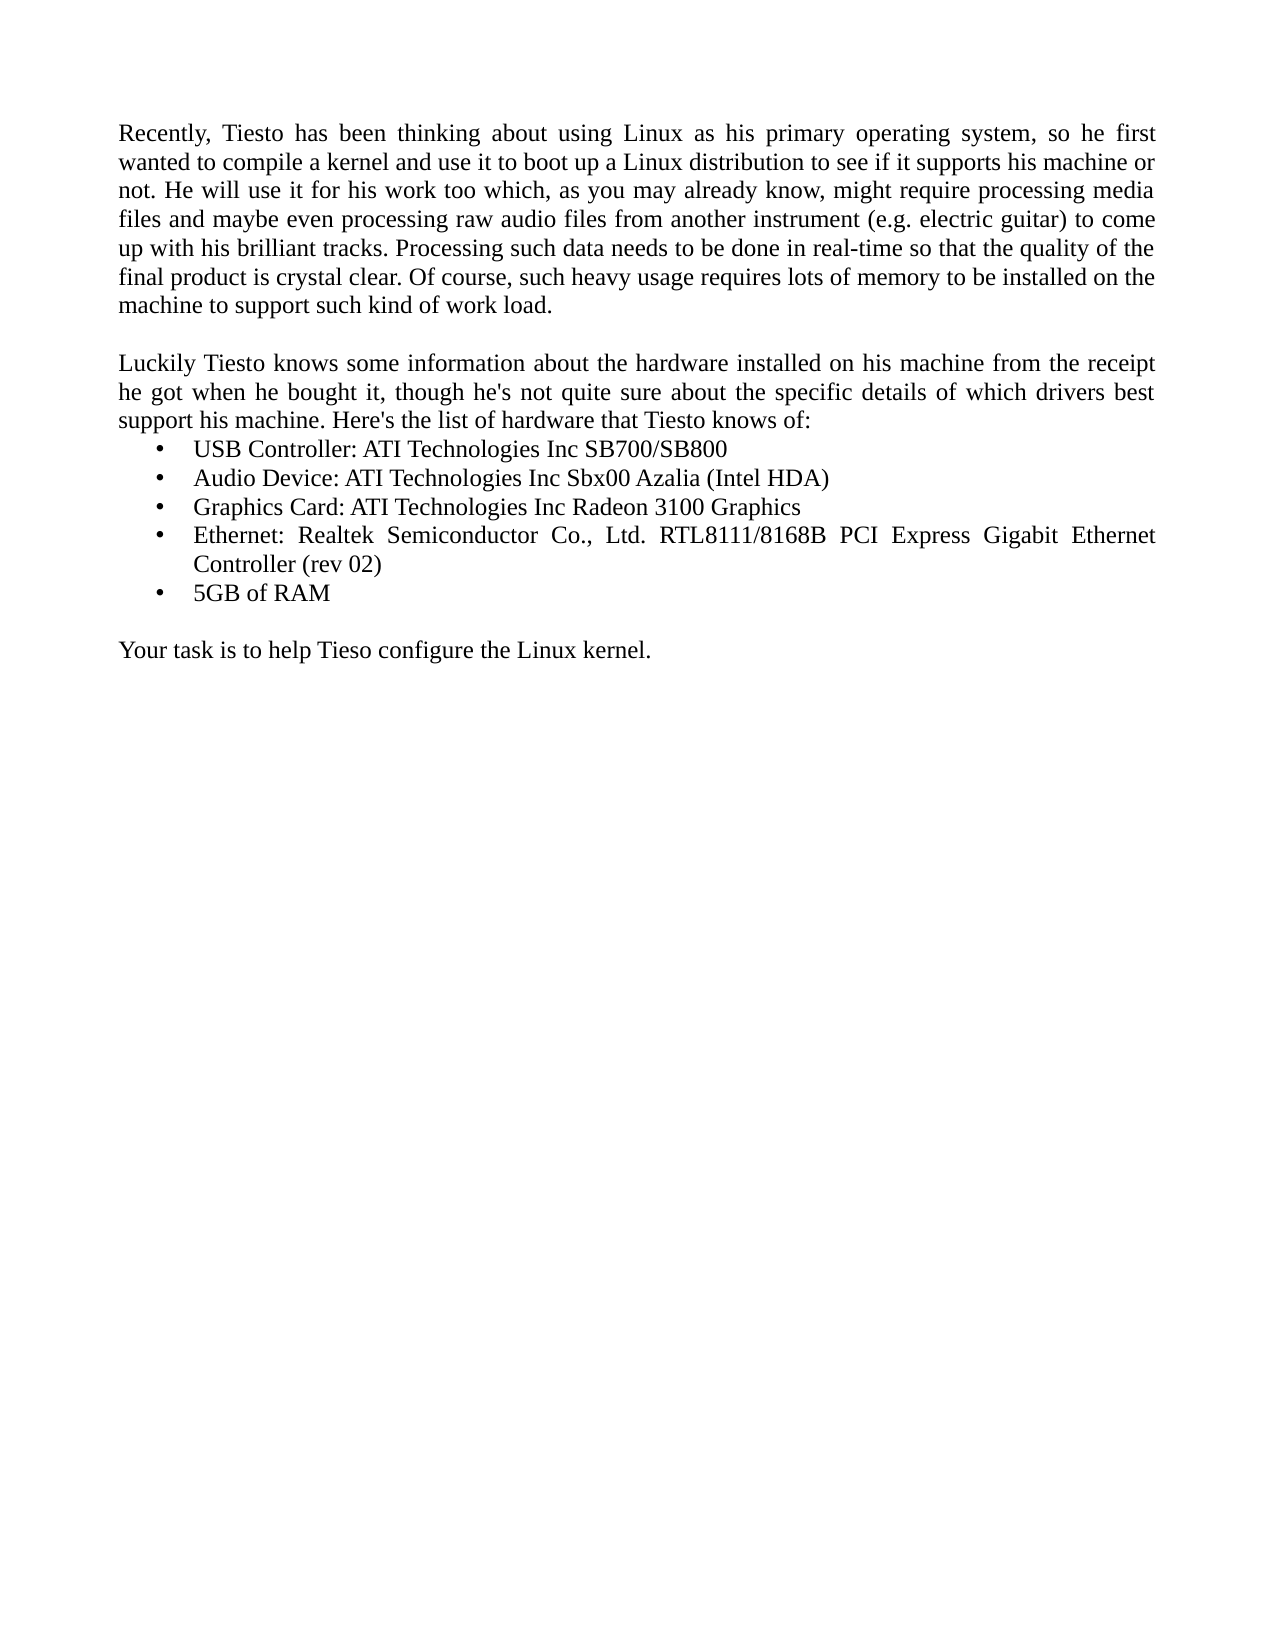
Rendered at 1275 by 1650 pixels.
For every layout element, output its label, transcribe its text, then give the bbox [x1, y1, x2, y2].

list Graphics Card: ATI Technologies Inc Radeon 3100 Graphics [156, 492, 1157, 521]
text Your task is to help Tieso configure the Linux kernel. [118, 636, 1157, 664]
text Luckily Tiesto knows some information about the hardware installed on his machine from the receipt he got when he bought it, though he's not quite sure about the specific details of which drivers best support his machine. Here's the list of hardware that Tiesto knows of: [118, 348, 1157, 434]
list 5GB of RAM [156, 578, 1157, 607]
list USB Controller: ATI Technologies Inc SB700/SB800 [156, 434, 1157, 463]
text Recently, Tiesto has been thinking about using Linux as his primary operating system, so he first wanted to compile a kernel and use it to boot up a Linux distribution to see if it supports his machine or not. He will use it for his work too which, as you may already know, might require processing media files and maybe even processing raw audio files from another instrument (e.g. electric guitar) to come up with his brilliant tracks. Processing such data needs to be done in real-time so that the quality of the final product is crystal clear. Of course, such heavy usage requires lots of memory to be installed on the machine to support such kind of work load. [118, 118, 1157, 319]
list Ethernet: Realtek Semiconductor Co., Ltd. RTL8111/8168B PCI Express Gigabit Ethernet Controller (rev 02) [156, 521, 1157, 578]
list Audio Device: ATI Technologies Inc Sbx00 Azalia (Intel HDA) [156, 463, 1157, 492]
